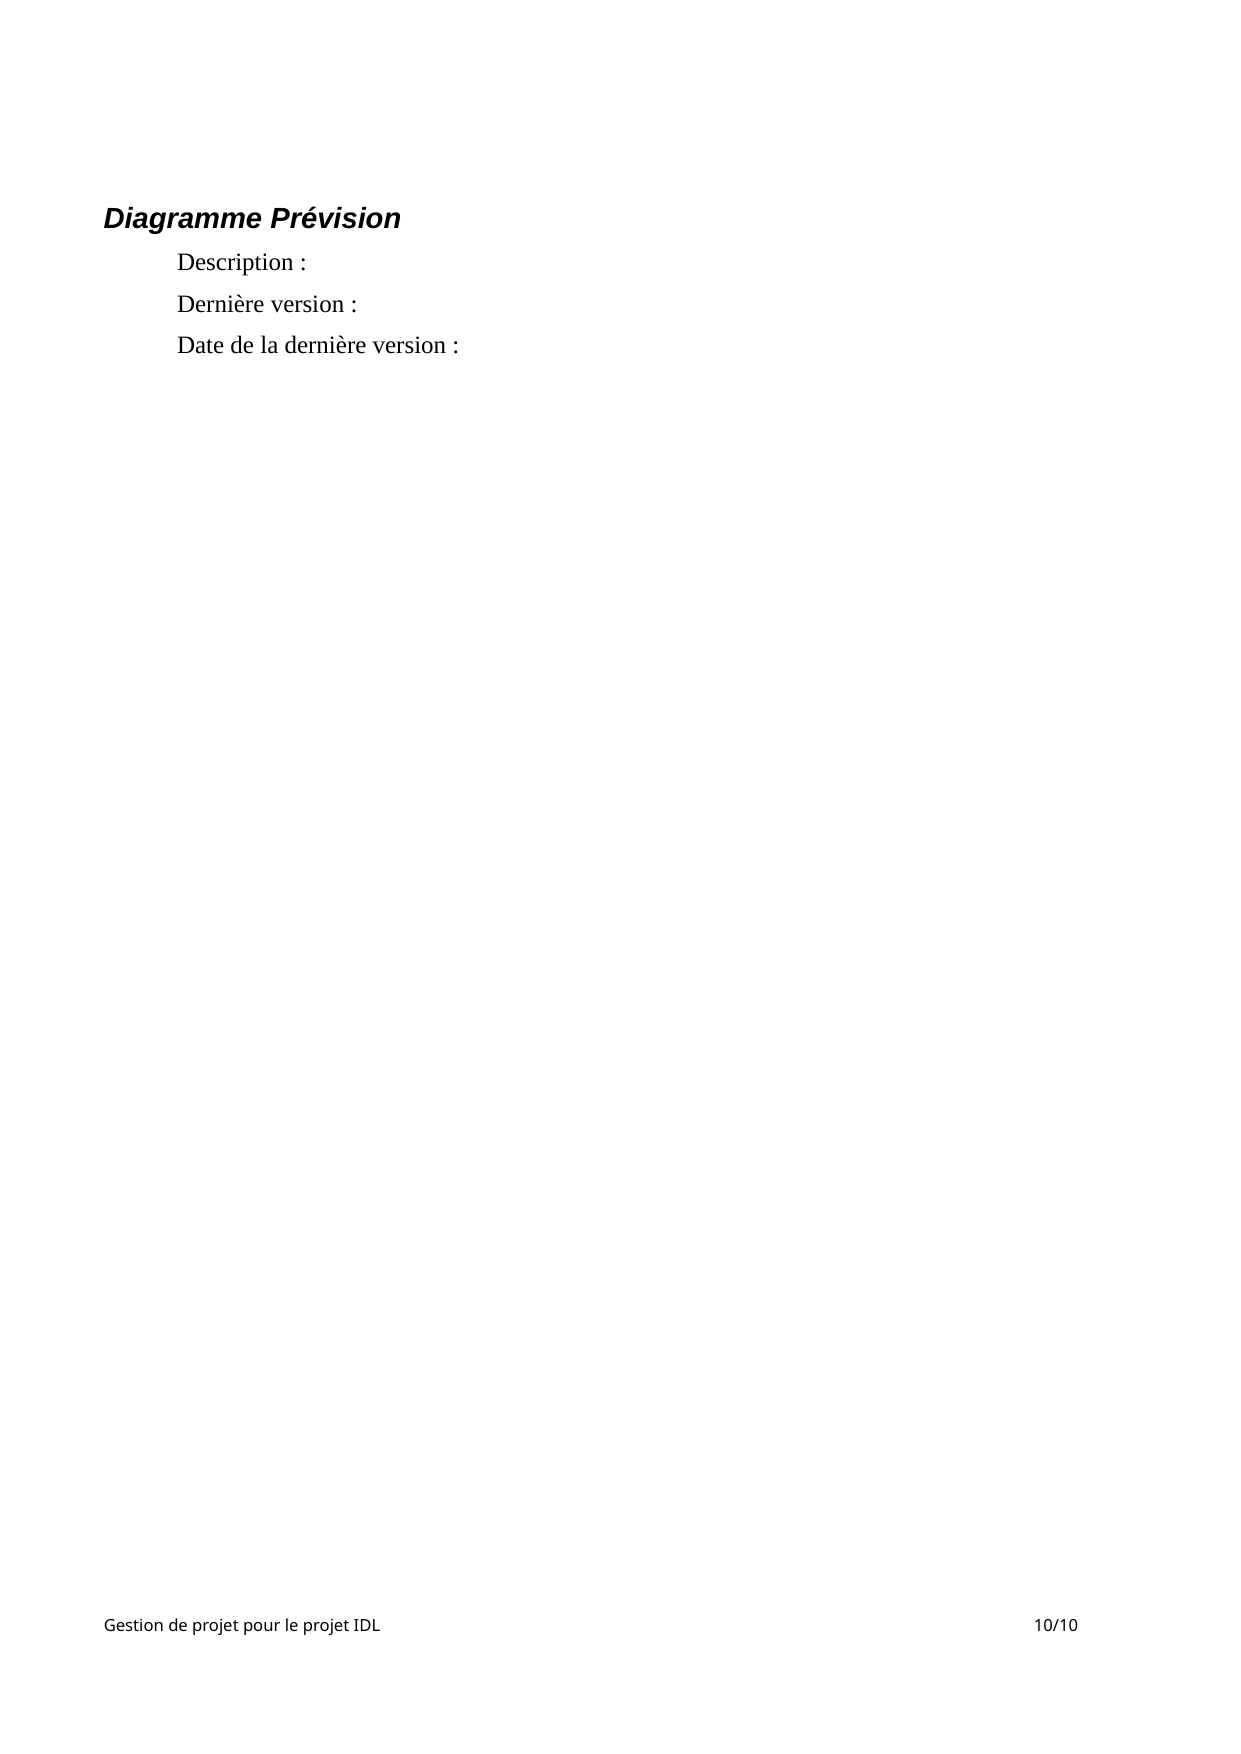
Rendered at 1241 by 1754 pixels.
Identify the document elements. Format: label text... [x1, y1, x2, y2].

subtitle Diagramme Prévision [103, 201, 1078, 235]
text Date de la dernière version : [103, 330, 1078, 359]
text Description : [103, 247, 1078, 276]
text Dernière version : [103, 289, 1078, 317]
